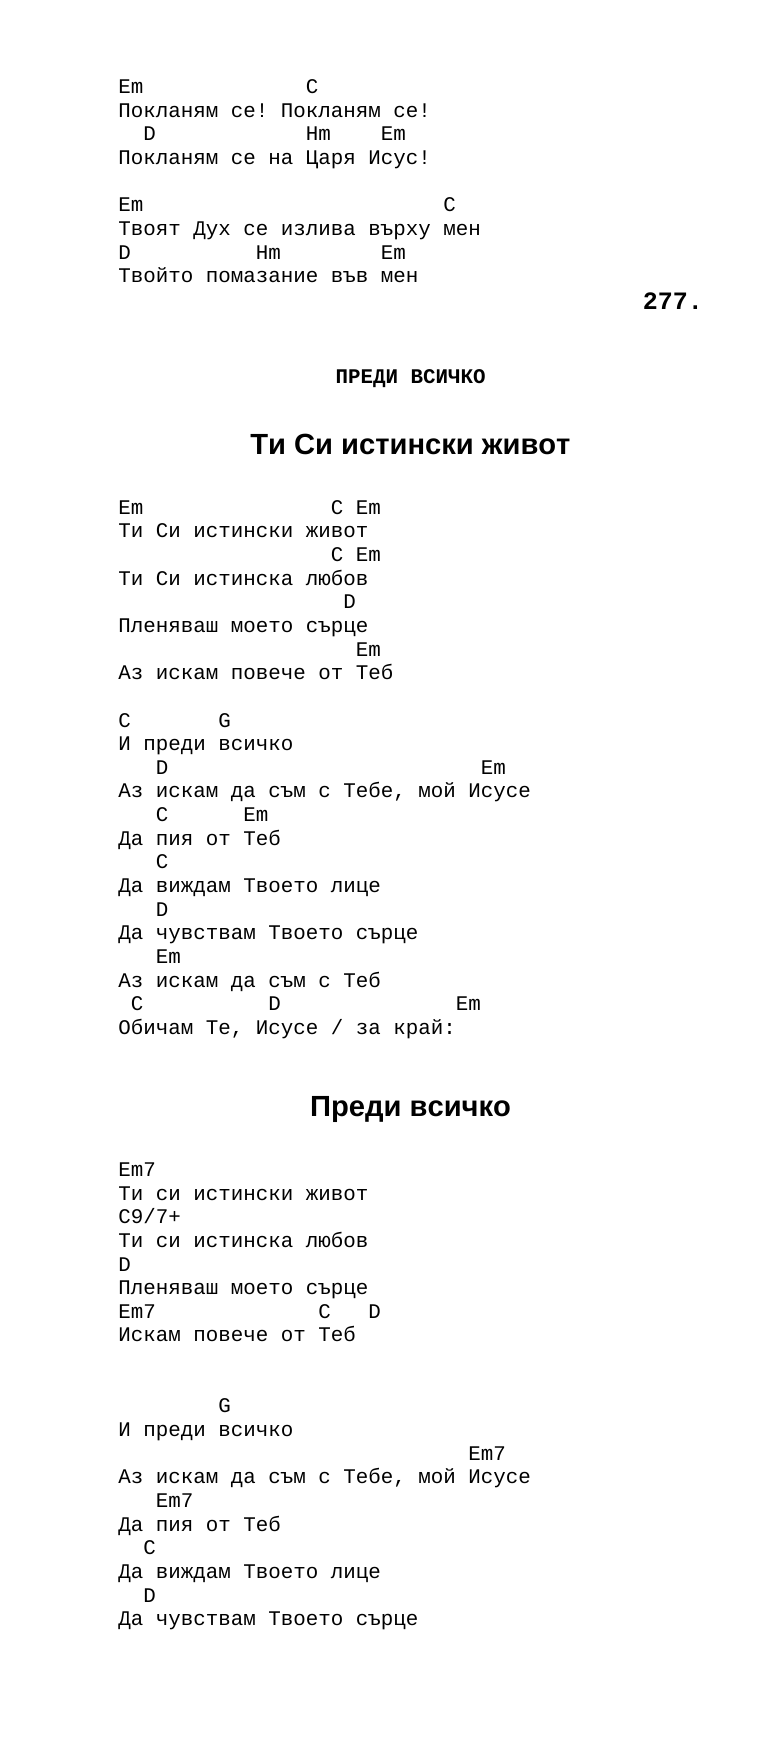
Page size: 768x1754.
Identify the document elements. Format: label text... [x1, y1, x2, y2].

text Да виждам Твоето лице [118, 875, 702, 899]
text Пленяваш моето сърце [118, 1277, 702, 1301]
text Em7 [118, 1490, 702, 1514]
text C D Em [118, 993, 702, 1017]
text Em7 [118, 1159, 702, 1183]
text Em C [118, 194, 702, 218]
text Пленяваш моето сърце [118, 615, 702, 639]
text Аз искам да съм с Тебе, мой Исусе [118, 781, 702, 804]
text Em C Em [118, 497, 702, 520]
text Em [118, 946, 702, 970]
text Да виждам Твоето лице [118, 1561, 702, 1584]
text Аз искам да съм с Теб [118, 970, 702, 993]
text Em C [118, 76, 702, 100]
text D [118, 1584, 702, 1608]
text Да пия от Теб [118, 828, 702, 851]
text D [118, 1253, 702, 1277]
text Да пия от Теб [118, 1514, 702, 1537]
text Да чувствам Твоето сърце [118, 1608, 702, 1632]
text И преди всичко [118, 1419, 702, 1443]
text C Em [118, 544, 702, 568]
text Ти си истински живот [118, 1183, 702, 1206]
text C9/7+ [118, 1206, 702, 1230]
text C G [118, 709, 702, 733]
text Ти си истинска любов [118, 1230, 702, 1253]
text Аз искам да съм с Тебе, мой Исусе [118, 1466, 702, 1490]
text Твоят Дух се излива върху мен [118, 218, 702, 242]
text Да чувствам Твоето сърце [118, 922, 702, 946]
text Твойто помазание във мен [118, 265, 702, 289]
text Em7 [118, 1443, 702, 1466]
text Em7 C D [118, 1301, 702, 1324]
text Покланям се на Царя Исус! [118, 147, 702, 171]
text C [118, 851, 702, 875]
text D [118, 591, 702, 615]
text Em [118, 639, 702, 662]
text И преди всичко [118, 733, 702, 757]
text Покланям се! Покланям се! [118, 100, 702, 123]
subtitle ПРЕДИ ВСИЧКО [118, 366, 702, 389]
subtitle Ти Си истински живот [118, 427, 702, 461]
text C Em [118, 804, 702, 828]
text Искам повече от Теб [118, 1324, 702, 1348]
text D Em [118, 757, 702, 781]
text Ти Си истински живот [118, 520, 702, 544]
text D Hm Em [118, 242, 702, 265]
text C [118, 1537, 702, 1561]
text Аз искам повече от Теб [118, 662, 702, 686]
text D [118, 899, 702, 922]
subtitle Преди всичко [118, 1089, 702, 1123]
text G [118, 1395, 702, 1419]
text D Hm Em [118, 123, 702, 147]
text Обичам Те, Исусе / за край: [118, 1017, 702, 1041]
text Ти Си истинска любов [118, 568, 702, 591]
